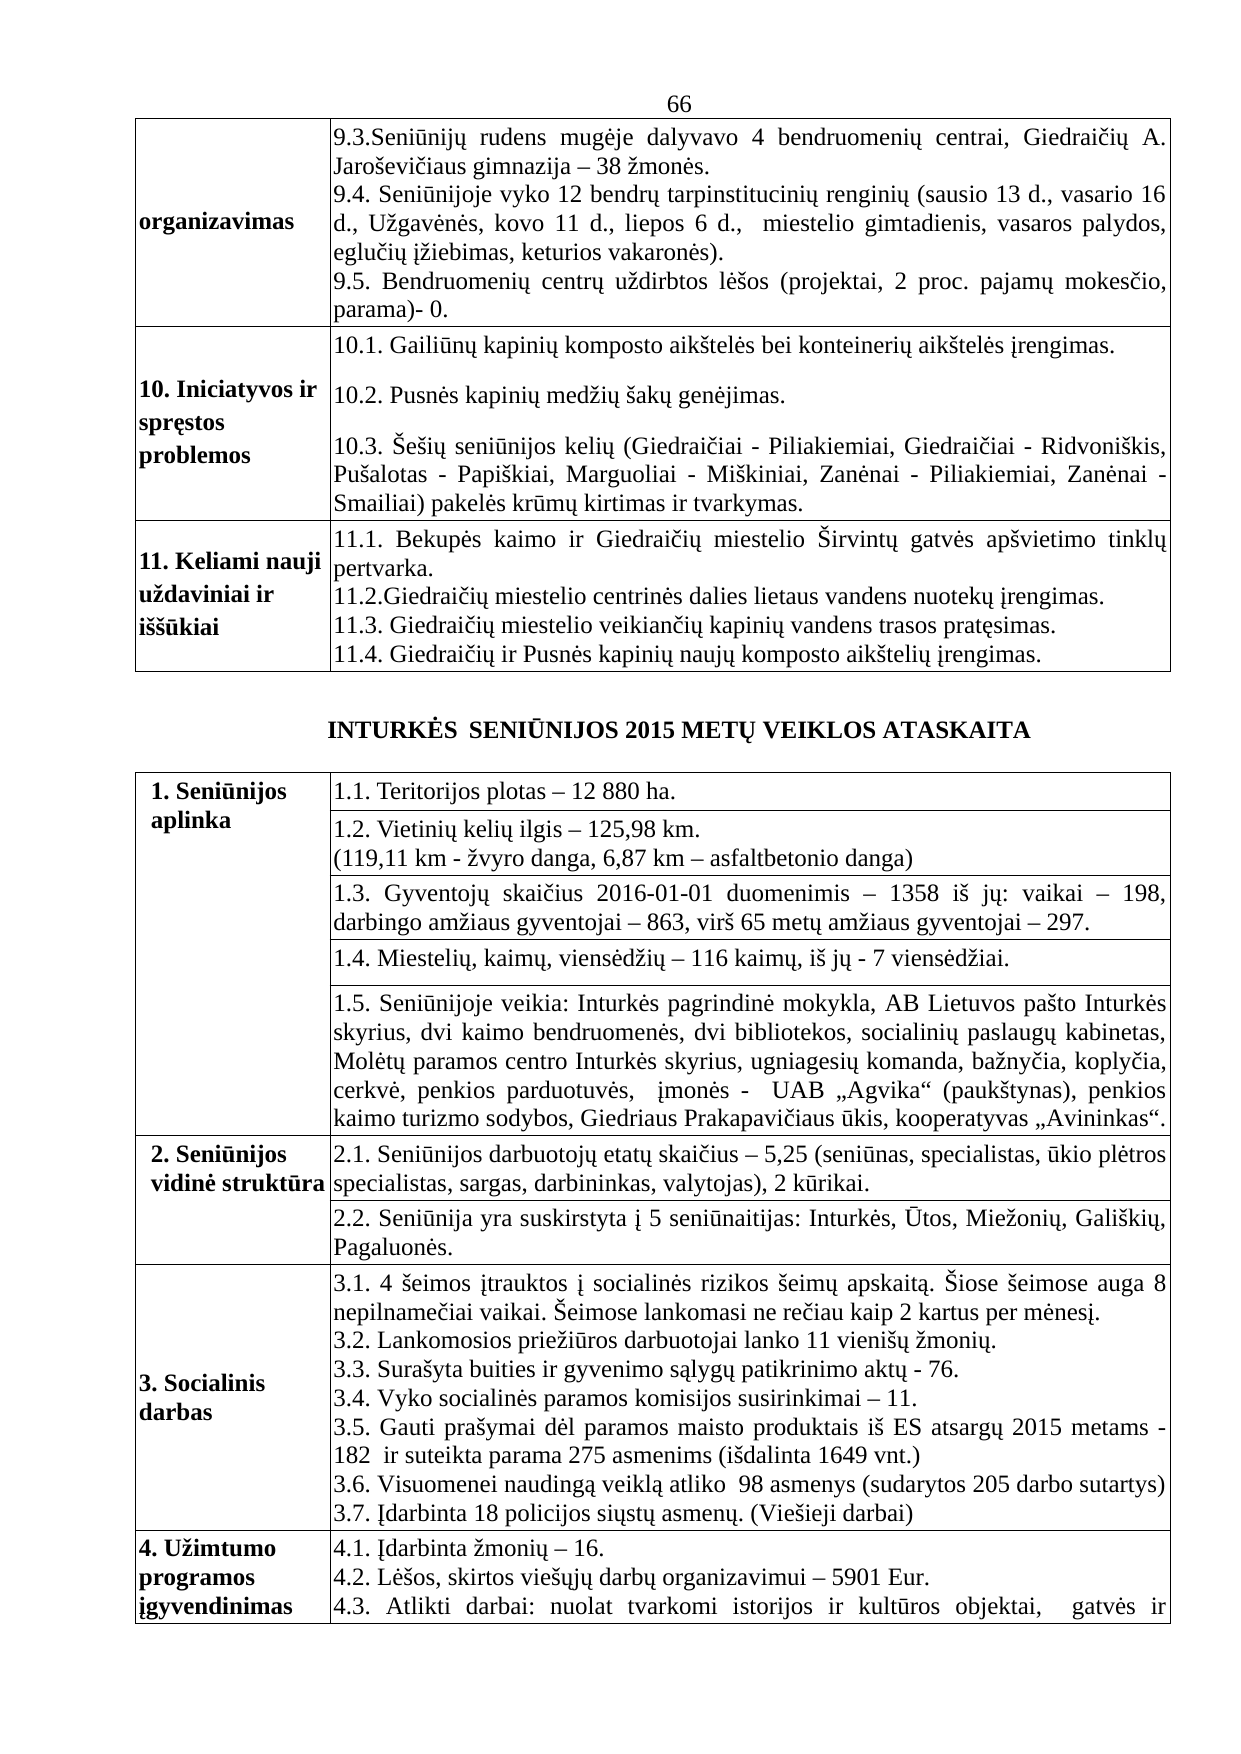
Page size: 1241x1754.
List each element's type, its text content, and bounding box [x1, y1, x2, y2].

table_cell 2. Seniūnijos vidinė struktūra [136, 1136, 330, 1264]
table_cell 10.1. Gailiūnų kapinių komposto aikštelės bei konteinerių aikštelės įrengimas. 10.2. Pusnės kapinių medžių šakų genėjimas. 10.3. Šešių seniūnijos kelių (Giedraičiai - Piliakiemiai, Giedraičiai - Ridvoniškis, Pušalotas - Papiškiai, Marguoliai - Miškiniai, Zanėnai - Piliakiemiai, Zanėnai -Smailiai) pakelės krūmų kirtimas ir tvarkymas. [331, 327, 1170, 520]
text INTURKĖS SENIŪNIJOS 2015 METŲ VEIKLOS ATASKAITA [177, 715, 1181, 743]
table_cell organizavimas [136, 119, 330, 326]
table_header 1. Seniūnijos aplinka [136, 773, 330, 1135]
table_cell 10. Iniciatyvos ir spręstos problemos [136, 327, 330, 520]
table_cell 1.2. Vietinių kelių ilgis – 125,98 km. (119,11 km - žvyro danga, 6,87 km – asfaltbetonio danga) [331, 811, 1170, 874]
table_cell 1.5. Seniūnijoje veikia: Inturkės pagrindinė mokykla, AB Lietuvos pašto Inturkės skyrius, dvi kaimo bendruomenės, dvi bibliotekos, socialinių paslaugų kabinetas, Molėtų paramos centro Inturkės skyrius, ugniagesių komanda, bažnyčia, koplyčia, cerkvė, penkios parduotuvės, įmonės - UAB „Agvika“ (paukštynas), penkios kaimo turizmo sodybos, Giedriaus Prakapavičiaus ūkis, kooperatyvas „Avininkas“. [331, 986, 1170, 1135]
table_cell 2.2. Seniūnija yra suskirstyta į 5 seniūnaitijas: Inturkės, Ūtos, Miežonių, Gališkių, Pagaluonės. [331, 1201, 1170, 1264]
table_cell 2.1. Seniūnijos darbuotojų etatų skaičius – 5,25 (seniūnas, specialistas, ūkio plėtros specialistas, sargas, darbininkas, valytojas), 2 kūrikai. [331, 1136, 1170, 1199]
table_cell 3.1. 4 šeimos įtrauktos į socialinės rizikos šeimų apskaitą. Šiose šeimose auga 8 nepilnamečiai vaikai. Šeimose lankomasi ne rečiau kaip 2 kartus per mėnesį. 3.2. Lankomosios priežiūros darbuotojai lanko 11 vienišų žmonių. 3.3. Surašyta buities ir gyvenimo sąlygų patikrinimo aktų - 76. 3.4. Vyko socialinės paramos komisijos susirinkimai – 11. 3.5. Gauti prašymai dėl paramos maisto produktais iš ES atsargų 2015 metams - 182 ir suteikta parama 275 asmenims (išdalinta 1649 vnt.) 3.6. Visuomenei naudingą veiklą atliko 98 asmenys (sudarytos 205 darbo sutartys) 3.7. Įdarbinta 18 policijos siųstų asmenų. (Viešieji darbai) [331, 1265, 1170, 1529]
table_cell 11.1. Bekupės kaimo ir Giedraičių miestelio Širvintų gatvės apšvietimo tinklų pertvarka. 11.2.Giedraičių miestelio centrinės dalies lietaus vandens nuotekų įrengimas. 11.3. Giedraičių miestelio veikiančių kapinių vandens trasos pratęsimas. 11.4. Giedraičių ir Pusnės kapinių naujų komposto aikštelių įrengimas. [331, 521, 1170, 671]
table_cell 9.3.Seniūnijų rudens mugėje dalyvavo 4 bendruomenių centrai, Giedraičių A. Jaroševičiaus gimnazija – 38 žmonės. 9.4. Seniūnijoje vyko 12 bendrų tarpinstitucinių renginių (sausio 13 d., vasario 16 d., Užgavėnės, kovo 11 d., liepos 6 d., miestelio gimtadienis, vasaros palydos, eglučių įžiebimas, keturios vakaronės). 9.5. Bendruomenių centrų uždirbtos lėšos (projektai, 2 proc. pajamų mokesčio, parama)- 0. [331, 119, 1170, 326]
table_cell 4. Užimtumo programos įgyvendinimas [136, 1531, 330, 1623]
table_cell 1.3. Gyventojų skaičius 2016-01-01 duomenimis – 1358 iš jų: vaikai – 198, darbingo amžiaus gyventojai – 863, virš 65 metų amžiaus gyventojai – 297. [331, 876, 1170, 939]
table_cell 11. Keliami nauji uždaviniai ir iššūkiai [136, 521, 330, 671]
table_cell 4.1. Įdarbinta žmonių – 16. 4.2. Lėšos, skirtos viešųjų darbų organizavimui – 5901 Eur. 4.3. Atlikti darbai: nuolat tvarkomi istorijos ir kultūros objektai, gatvės ir [331, 1531, 1170, 1623]
table_cell 3. Socialinis darbas [136, 1265, 330, 1529]
table_header 1.1. Teritorijos plotas – 12 880 ha. [331, 773, 1170, 810]
table_cell 1.4. Miestelių, kaimų, viensėdžių – 116 kaimų, iš jų - 7 viensėdžiai. [331, 940, 1170, 984]
